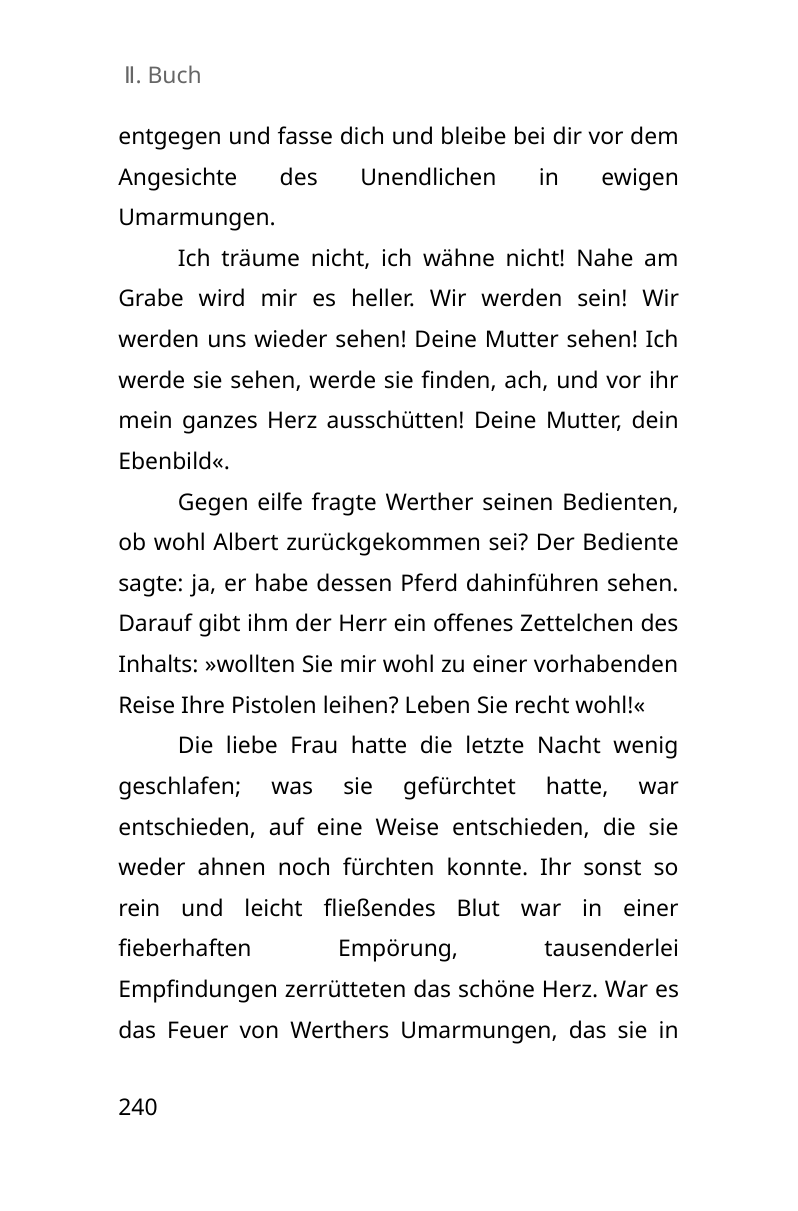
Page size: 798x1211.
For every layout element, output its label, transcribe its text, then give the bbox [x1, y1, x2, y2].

text Die liebe Frau hatte die letzte Nacht wenig geschlafen; was sie gefürchtet hatte, war entschieden, auf eine Weise entschieden, die sie weder ahnen noch fürchten konnte. Ihr sonst so rein und leicht fließendes Blut war in einer fieberhaften Empörung, tausenderlei Empfindungen zerrütteten das schöne Herz. War es das Feuer von Werthers Umarmungen, das sie in [118, 729, 679, 1045]
text entgegen und fasse dich und bleibe bei dir vor dem Angesichte des Unendlichen in ewigen Umarmungen. [118, 120, 679, 232]
text Ich träume nicht, ich wähne nicht! Nahe am Grabe wird mir es heller. Wir werden sein! Wir werden uns wieder sehen! Deine Mutter sehen! Ich werde sie sehen, werde sie finden, ach, und vor ihr mein ganzes Herz ausschütten! Deine Mutter, dein Ebenbild«. [118, 242, 679, 476]
text Gegen eilfe fragte Werther seinen Bedienten, ob wohl Albert zurückgekommen sei? Der Bediente sagte: ja, er habe dessen Pferd dahinführen sehen. Darauf gibt ihm der Herr ein offenes Zettelchen des Inhalts: »wollten Sie mir wohl zu einer vorhabenden Reise Ihre Pistolen leihen? Leben Sie recht wohl!« [118, 485, 679, 720]
